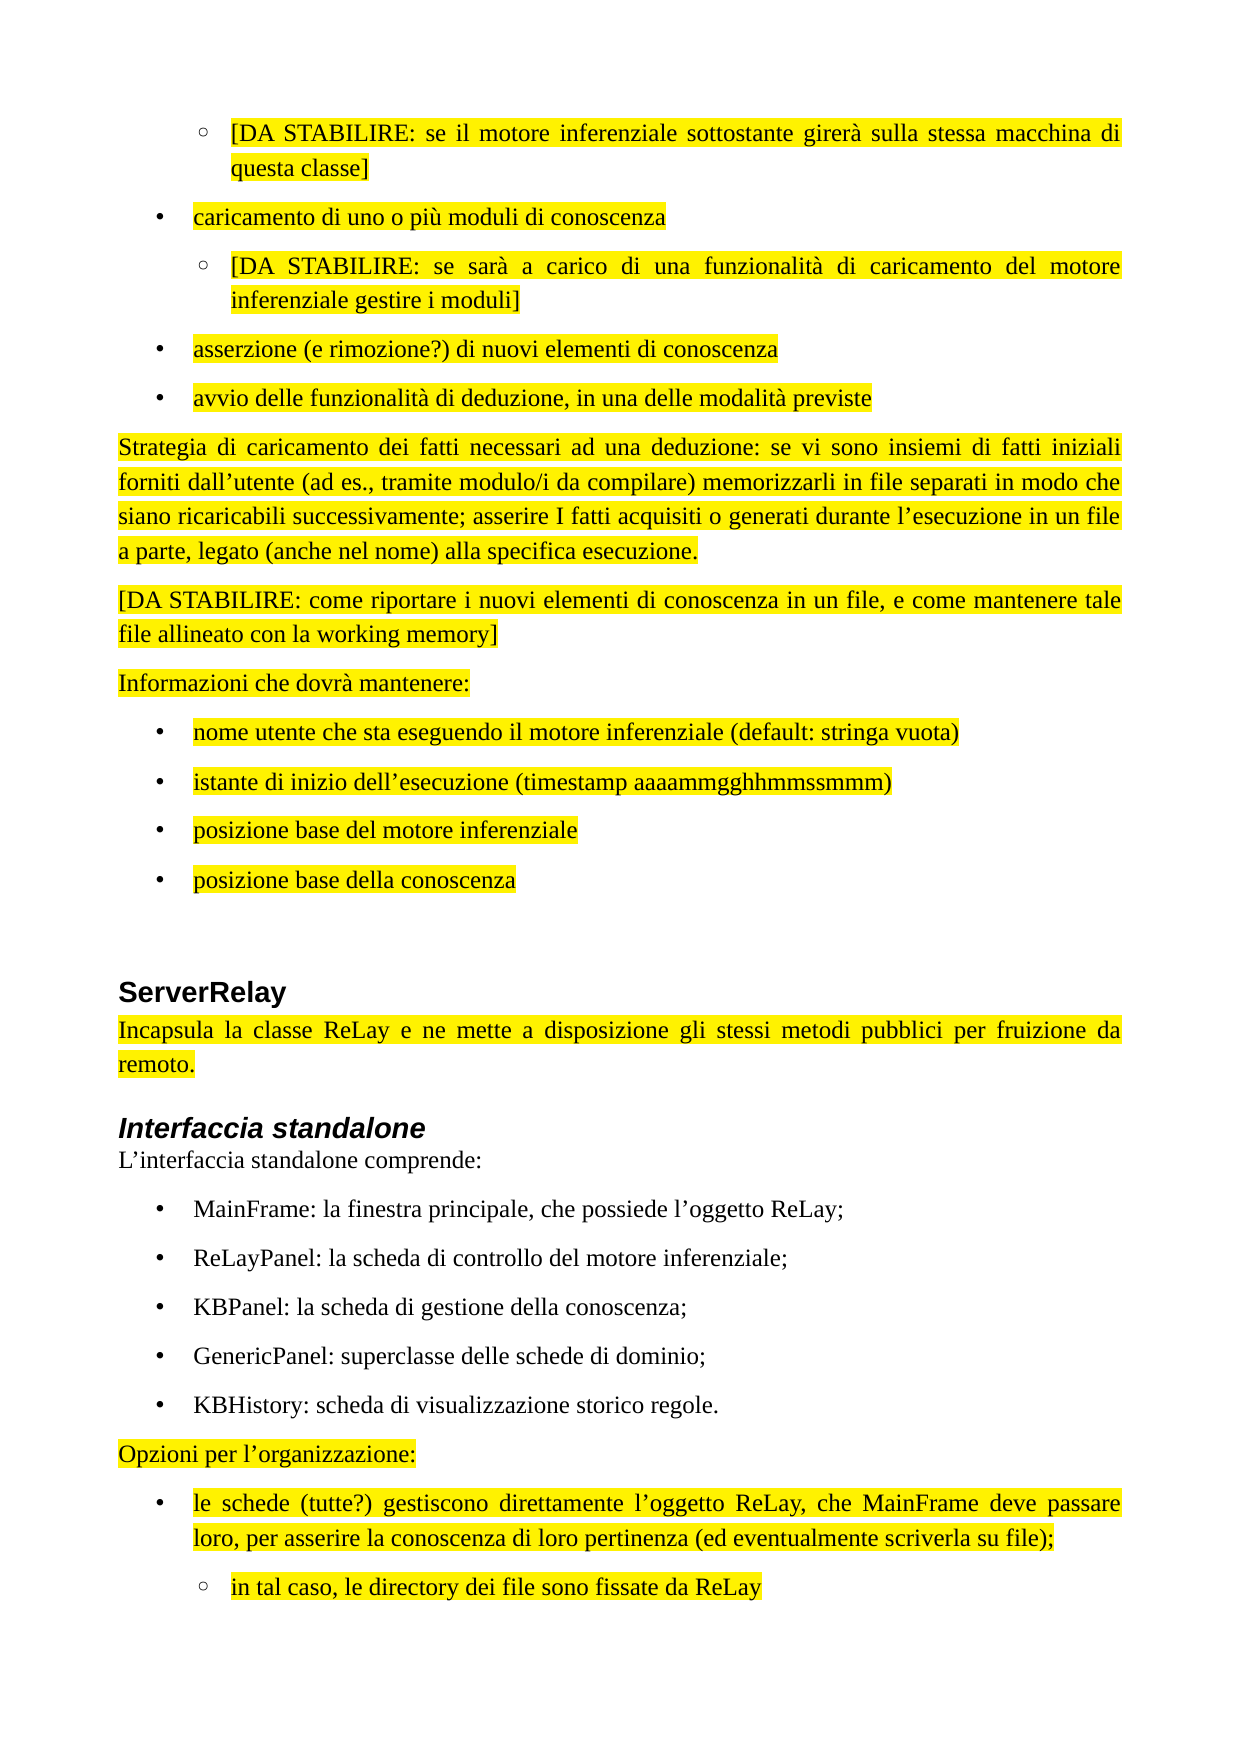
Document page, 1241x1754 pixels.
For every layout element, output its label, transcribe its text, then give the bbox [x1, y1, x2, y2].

list [DA STABILIRE: se sarà a carico di una funzionalità di caricamento del motore inferenziale gestire i moduli] [193, 251, 1122, 314]
list posizione base del motore inferenziale [156, 816, 1122, 844]
list KBHistory: scheda di visualizzazione storico regole. [156, 1390, 1122, 1419]
list in tal caso, le directory dei file sono fissate da ReLay [193, 1572, 1122, 1600]
subtitle ServerRelay [118, 975, 1122, 1009]
text Strategia di caricamento dei fatti necessari ad una deduzione: se vi sono insiemi di fatti iniziali forniti dall’utente (ad es., tramite modulo/i da compilare) memorizzarli in file separati in modo che siano ricaricabili successivamente; asserire I fatti acquisiti o generati durante l’esecuzione in un file a parte, legato (anche nel nome) alla specifica esecuzione. [118, 432, 1122, 564]
list [DA STABILIRE: se il motore inferenziale sottostante girerà sulla stessa macchina di questa classe] [193, 118, 1122, 181]
list nome utente che sta eseguendo il motore inferenziale (default: stringa vuota) [156, 717, 1122, 746]
list le schede (tutte?) gestiscono direttamente l’oggetto ReLay, che MainFrame deve passare loro, per asserire la conoscenza di loro pertinenza (ed eventualmente scriverla su file); [156, 1488, 1122, 1551]
subtitle Interfaccia standalone [118, 1111, 1122, 1145]
list istante di inizio dell’esecuzione (timestamp aaaammgghhmmssmmm) [156, 767, 1122, 795]
text L’interfaccia standalone comprende: [118, 1145, 1122, 1173]
list asserzione (e rimozione?) di nuovi elementi di conoscenza [156, 334, 1122, 363]
list avvio delle funzionalità di deduzione, in una delle modalità previste [156, 383, 1122, 412]
list ReLayPanel: la scheda di controllo del motore inferenziale; [156, 1243, 1122, 1272]
text Opzioni per l’organizzazione: [118, 1439, 1122, 1468]
text Informazioni che dovrà mantenere: [118, 668, 1122, 697]
list KBPanel: la scheda di gestione della conoscenza; [156, 1292, 1122, 1321]
list GenericPanel: superclasse delle schede di dominio; [156, 1341, 1122, 1370]
list posizione base della conoscenza [156, 865, 1122, 893]
list MainFrame: la finestra principale, che possiede l’oggetto ReLay; [156, 1194, 1122, 1222]
text [DA STABILIRE: come riportare i nuovi elementi di conoscenza in un file, e come mantenere tale file allineato con la working memory] [118, 585, 1122, 648]
text Incapsula la classe ReLay e ne mette a disposizione gli stessi metodi pubblici per fruizione da remoto. [118, 1015, 1122, 1078]
list caricamento di uno o più moduli di conoscenza [156, 202, 1122, 230]
